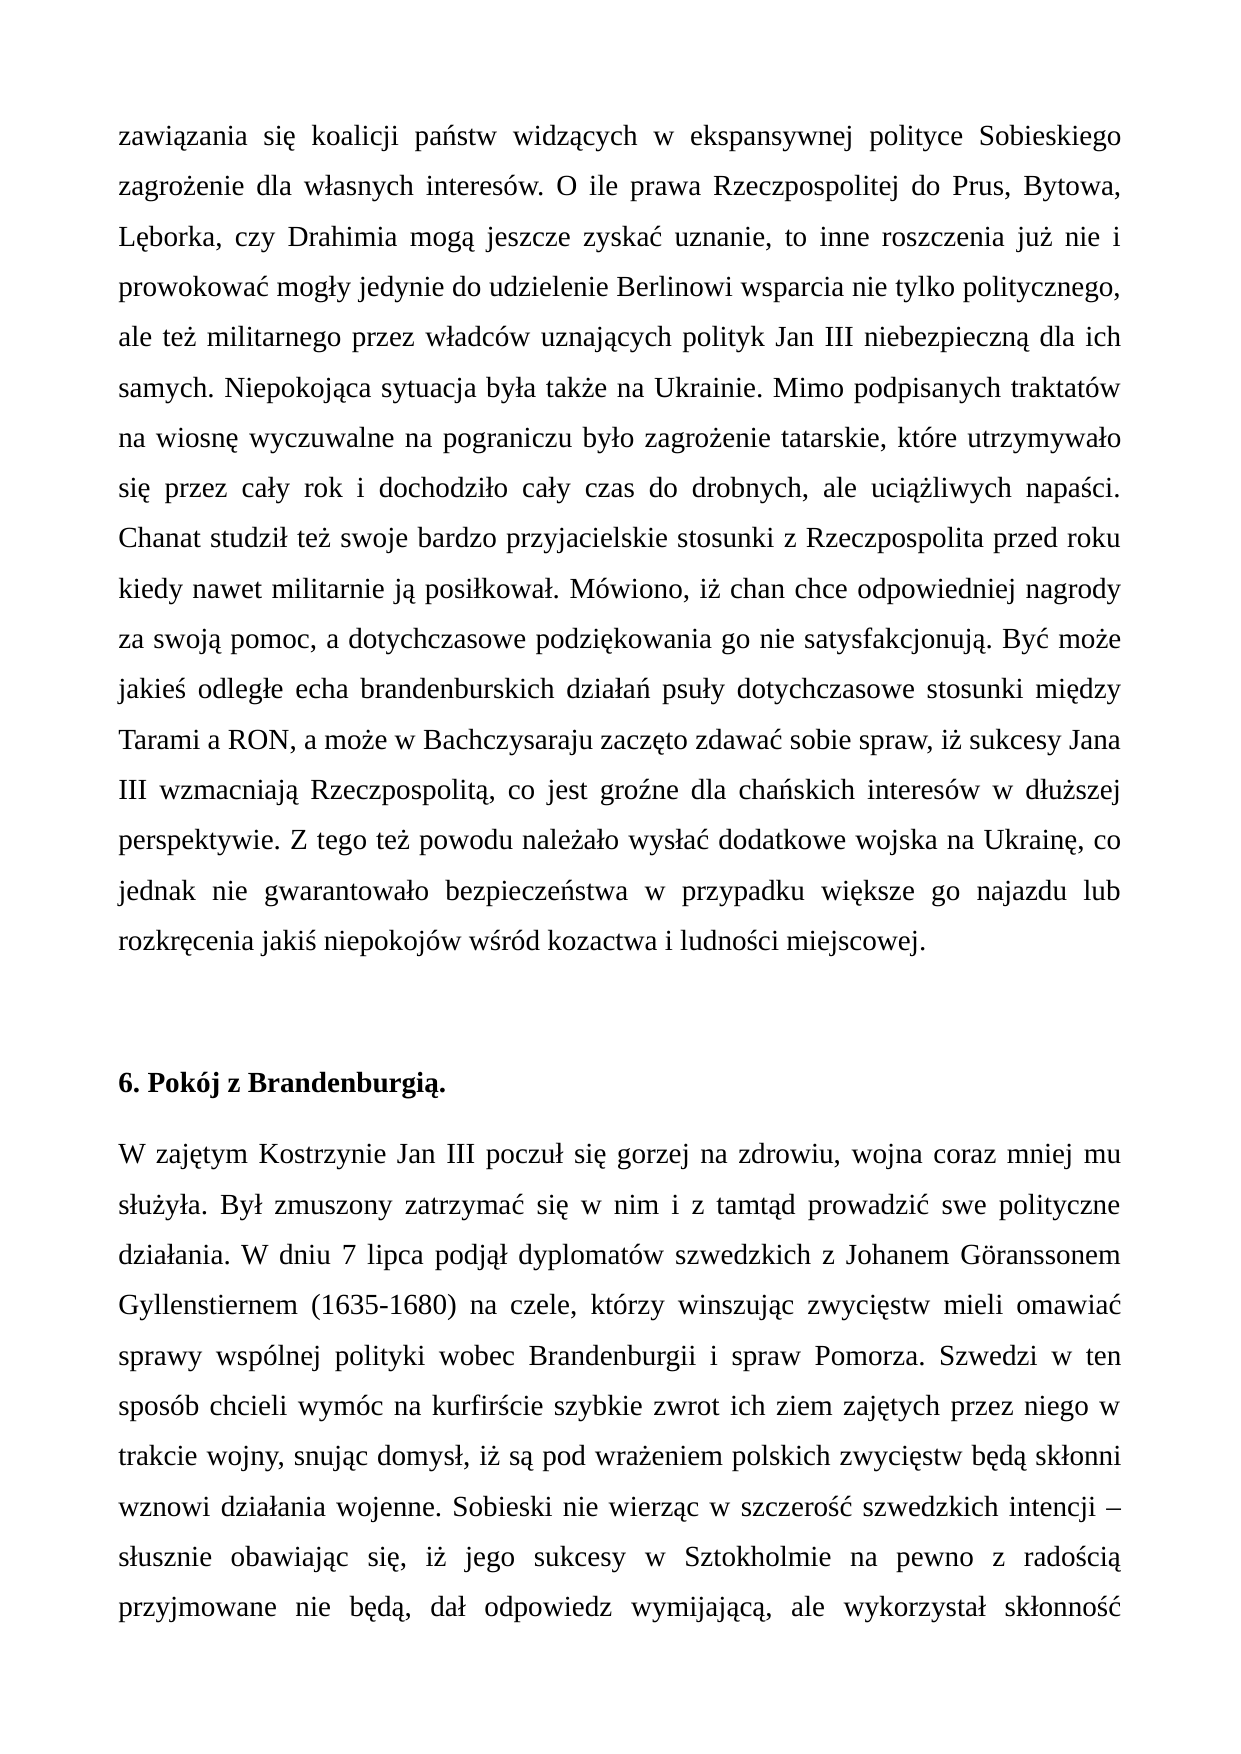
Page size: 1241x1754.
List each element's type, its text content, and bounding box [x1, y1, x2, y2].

text zawiązania się koalicji państw widzących w ekspansywnej polityce Sobieskiego zagrożenie dla własnych interesów. O ile prawa Rzeczpospolitej do Prus, Bytowa, Lęborka, czy Drahimia mogą jeszcze zyskać uznanie, to inne roszczenia już nie i prowokować mogły jedynie do udzielenie Berlinowi wsparcia nie tylko politycznego, ale też militarnego przez władców uznających polityk Jan III niebezpieczną dla ich samych. Niepokojąca sytuacja była także na Ukrainie. Mimo podpisanych traktatów na wiosnę wyczuwalne na pograniczu było zagrożenie tatarskie, które utrzymywało się przez cały rok i dochodziło cały czas do drobnych, ale uciążliwych napaści. Chanat studził też swoje bardzo przyjacielskie stosunki z Rzeczpospolita przed roku kiedy nawet militarnie ją posiłkował. Mówiono, iż chan chce odpowiedniej nagrody za swoją pomoc, a dotychczasowe podziękowania go nie satysfakcjonują. Być może jakieś odległe echa brandenburskich działań psuły dotychczasowe stosunki między Tarami a RON, a może w Bachczysaraju zaczęto zdawać sobie spraw, iż sukcesy Jana III wzmacniają Rzeczpospolitą, co jest groźne dla chańskich interesów w dłuższej perspektywie. Z tego też powodu należało wysłać dodatkowe wojska na Ukrainę, co jednak nie gwarantowało bezpieczeństwa w przypadku większe go najazdu lub rozkręcenia jakiś niepokojów wśród kozactwa i ludności miejscowej. [118, 118, 1122, 957]
text 6. Pokój z Brandenburgią. [118, 1065, 1122, 1099]
text W zajętym Kostrzynie Jan III poczuł się gorzej na zdrowiu, wojna coraz mniej mu służyła. Był zmuszony zatrzymać się w nim i z tamtąd prowadzić swe polityczne działania. W dniu 7 lipca podjął dyplomatów szwedzkich z Johanem Göranssonem Gyllenstiernem (1635-1680) na czele, którzy winszując zwycięstw mieli omawiać sprawy wspólnej polityki wobec Brandenburgii i spraw Pomorza. Szwedzi w ten sposób chcieli wymóc na kurfirście szybkie zwrot ich ziem zajętych przez niego w trakcie wojny, snując domysł, iż są pod wrażeniem polskich zwycięstw będą skłonni wznowi działania wojenne. Sobieski nie wierząc w szczerość szwedzkich intencji – słusznie obawiając się, iż jego sukcesy w Sztokholmie na pewno z radością przyjmowane nie będą, dał odpowiedz wymijającą, ale wykorzystał skłonność [118, 1137, 1122, 1623]
